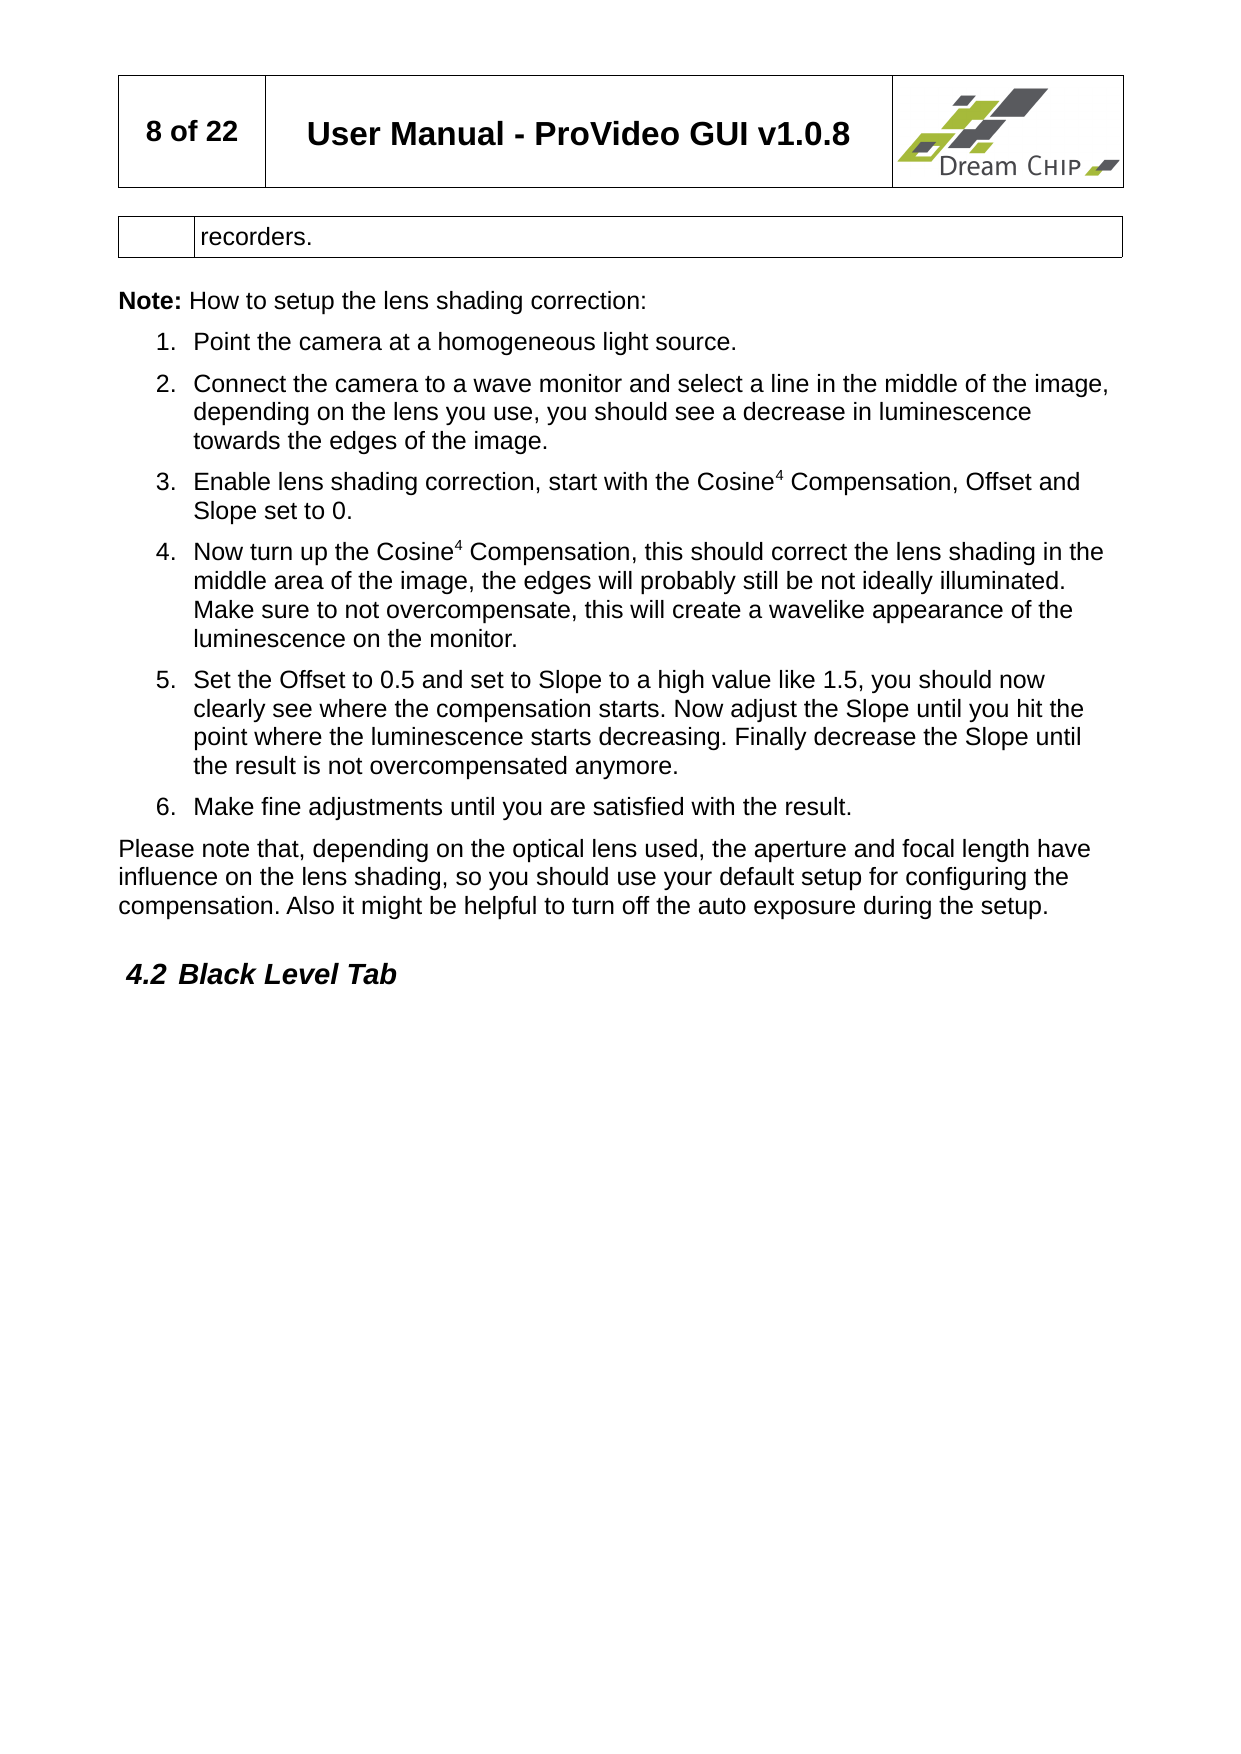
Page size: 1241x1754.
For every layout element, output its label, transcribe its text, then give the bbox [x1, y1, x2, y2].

list Set the Offset to 0.5 and set to Slope to a high value like 1.5, you should now clearly see where the compensation starts. Now adjust the Slope until you hit the point where the luminescence starts decreasing. Finally decrease the Slope until the result is not overcompensated anymore. [156, 665, 1122, 780]
text Please note that, depending on the optical lens used, the aperture and focal length have influence on the lens shading, so you should use your default setup for configuring the compensation. Also it might be helpful to turn off the auto exposure during the setup. [118, 833, 1122, 920]
list Connect the camera to a wave monitor and select a line in the middle of the image, depending on the lens you use, you should see a decrease in luminescence towards the edges of the image. [156, 368, 1122, 455]
subtitle Black Level Tab [118, 957, 1122, 991]
list Enable lens shading correction, start with the Cosine4 Compensation, Offset and Slope set to 0. [156, 467, 1122, 525]
list Make fine adjustments until you are satisfied with the result. [156, 792, 1122, 821]
list Now turn up the Cosine4 Compensation, this should correct the lens shading in the middle area of the image, the edges will probably still be not ideally illuminated. Make sure to not overcompensate, this will create a wavelike appearance of the luminescence on the monitor. [156, 537, 1122, 652]
table_cell [119, 217, 194, 257]
text Note: How to setup the lens shading correction: [118, 286, 1122, 315]
picture [897, 87, 1120, 177]
list Point the camera at a homogeneous light source. [156, 327, 1122, 356]
table_cell recorders. [195, 217, 1122, 257]
